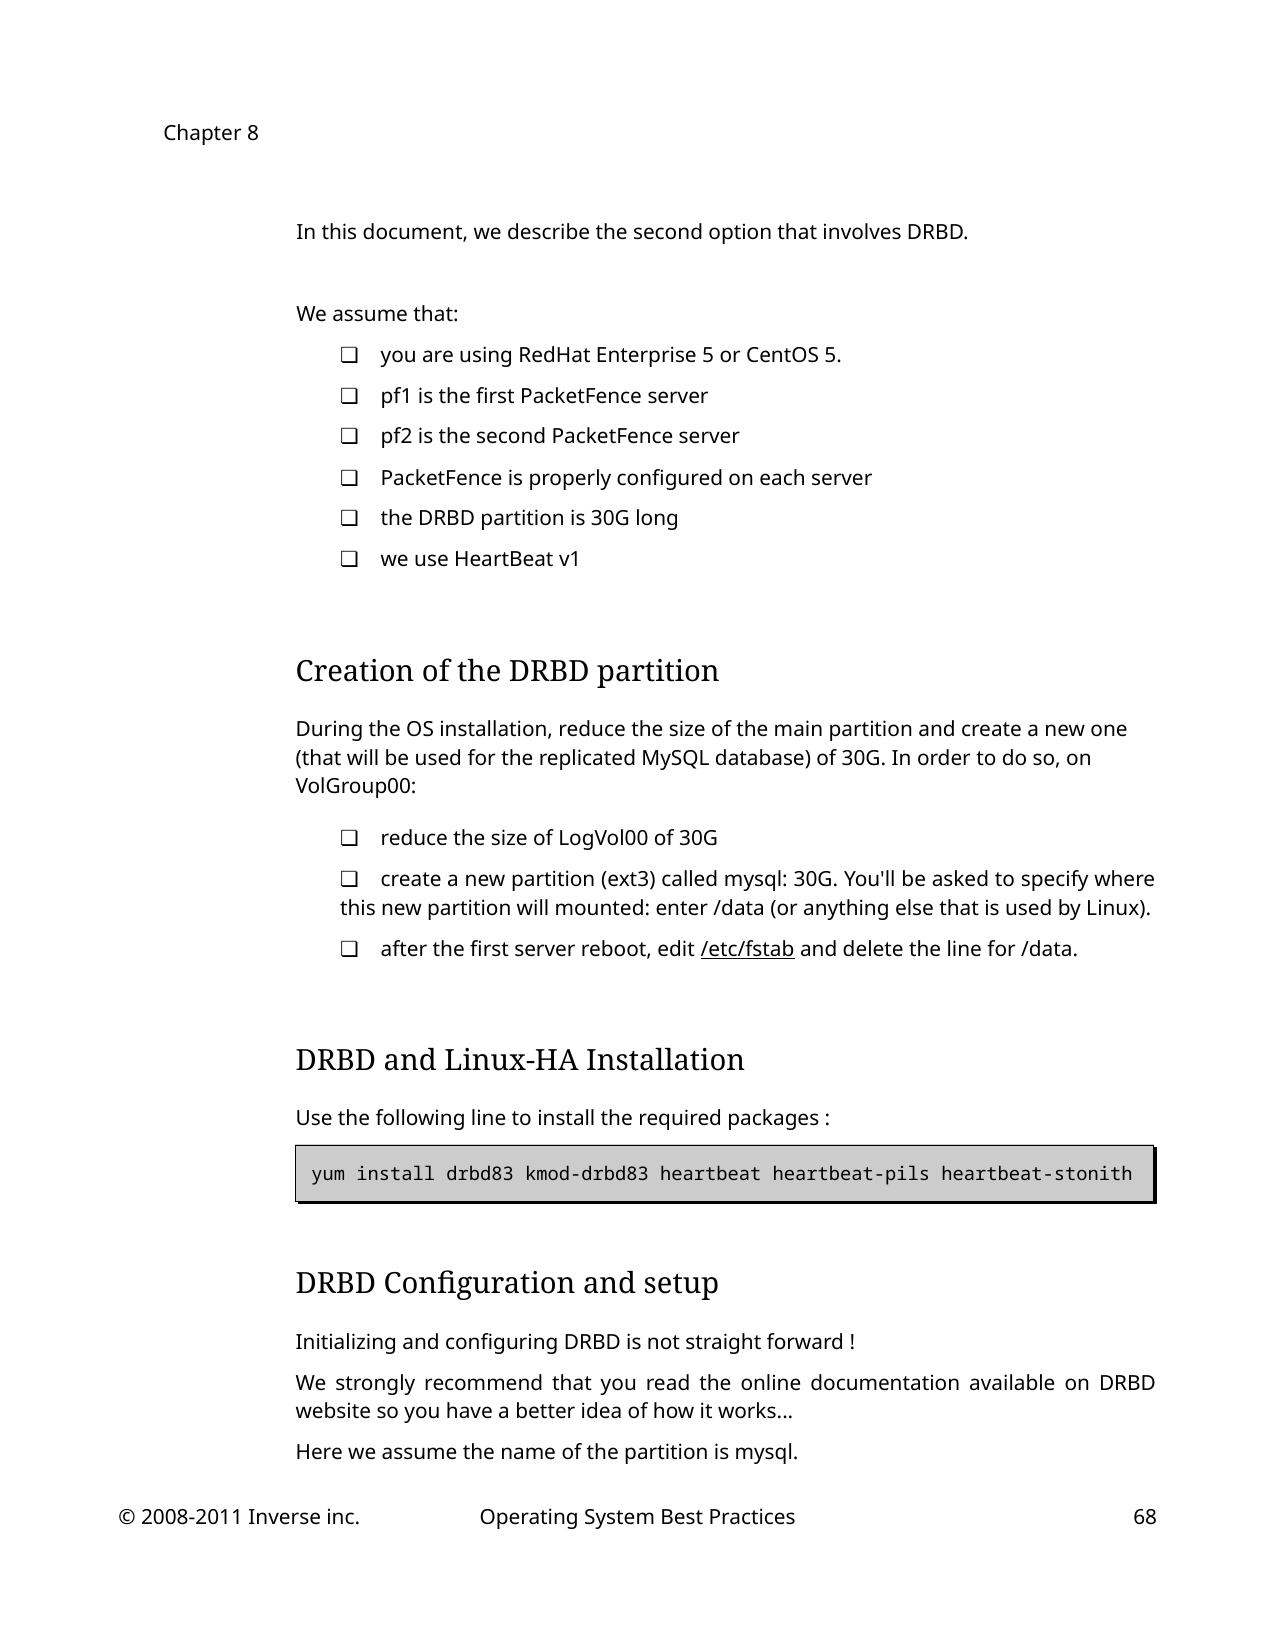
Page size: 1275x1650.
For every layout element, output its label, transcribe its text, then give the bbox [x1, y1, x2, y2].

text We strongly recommend that you read the online documentation available on DRBD website so you have a better idea of how it works... [295, 1368, 1157, 1425]
list ❏ the DRBD partition is 30G long [340, 503, 1157, 532]
text Use the following line to install the required packages : [295, 1103, 1157, 1132]
list ❏ reduce the size of LogVol00 of 30G [340, 823, 1157, 852]
list ❏ create a new partition (ext3) called mysql: 30G. You'll be asked to specify where this new partition will mounted: enter /data (or anything else that is used by Linux). [340, 864, 1157, 921]
list ❏ you are using RedHat Enterprise 5 or CentOS 5. [340, 340, 1157, 368]
list We assume that: [296, 299, 1157, 327]
list ❏ we use HeartBeat v1 [340, 544, 1157, 573]
text yum install drbd83 kmod-drbd83 heartbeat heartbeat-pils heartbeat-stonith [296, 1146, 1153, 1201]
list ❏ pf2 is the second PacketFence server [340, 422, 1157, 450]
text Initializing and configuring DRBD is not straight forward ! [295, 1327, 1157, 1356]
subtitle Creation of the DRBD partition [295, 650, 1157, 689]
list ❏ PacketFence is properly configured on each server [340, 463, 1157, 491]
subtitle DRBD and Linux-HA Installation [295, 1039, 1157, 1079]
list In this document, we describe the second option that involves DRBD. [296, 217, 1157, 245]
subtitle DRBD Configuration and setup [295, 1263, 1157, 1302]
text Here we assume the name of the partition is mysql. [295, 1437, 1157, 1466]
text During the OS installation, reduce the size of the main partition and create a new one (that will be used for the replicated MySQL database) of 30G. In order to do so, on VolGroup00: [295, 714, 1157, 800]
list ❏ pf1 is the first PacketFence server [340, 381, 1157, 409]
list ❏ after the first server reboot, edit /etc/fstab and delete the line for /data. [340, 934, 1157, 962]
